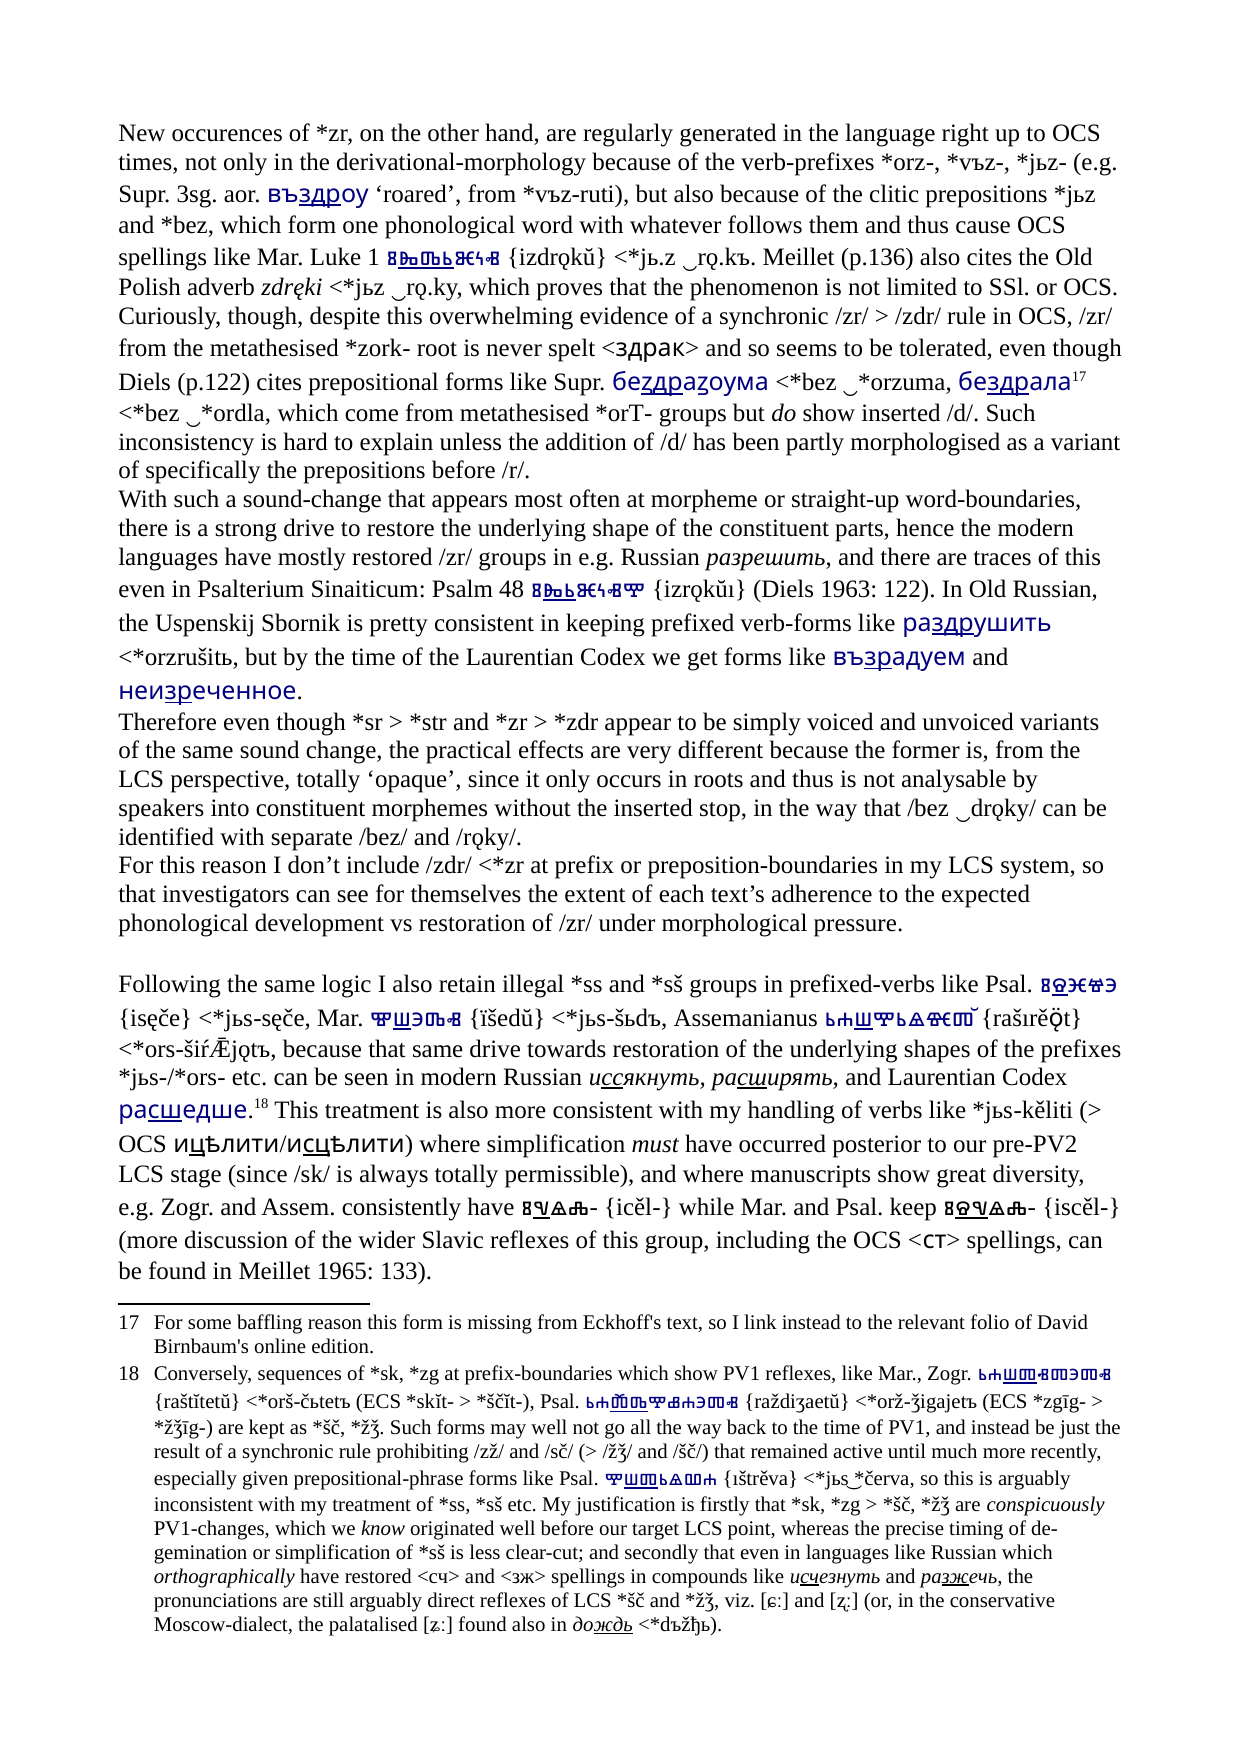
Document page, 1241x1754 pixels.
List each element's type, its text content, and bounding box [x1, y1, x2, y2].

text New occurences of *zr, on the other hand, are regularly generated in the language right up to OCS times, not only in the derivational-morphology because of the verb-prefixes *orz‑, *vъz‑, *jьz‑ (e.g. Supr. 3sg. aor. въздроу ‘roared’, from *vъz-ruti), but also because of the clitic prepositions *jьz and *bez, which form one phonological word with whatever follows them and thus cause OCS spellings like Mar. Luke 1 ⰻⰸⰴⱃⱘⰽⱏ {izdrǫkŭ} <*jь.z ‿rǫ.kъ. Meillet (p.136) also cites the Old Polish adverb zdręki <*jьz ‿rǫ.ky, which proves that the phenomenon is not limited to SSl. or OCS. Curiously, though, despite this overwhelming evidence of a synchronic /zr/ > /zdr/ rule in OCS, /zr/ from the metathesised *zork‑ root is never spelt <здрак> and so seems to be tolerated, even though Diels (p.122) cites prepositional forms like Supr. беꙁдраꙁоума <*bez ‿*orzuma, бездрала <*bez ‿*ordla, which come from metathesised *orT‑ groups but do show inserted /d/. Such inconsistency is hard to explain unless the addition of /d/ has been partly morphologised as a variant of specifically the prepositions before /r/. [118, 118, 1122, 484]
text Conversely, sequences of *sk, *zg at prefix-boundaries which show PV1 reflexes, like Mar., Zogr. ⱃⰰⱎⱅⱐⱅⰵⱅⱏ {raštĭtetŭ} <*orš-čьtetъ (ECS *skĭt‑ > *ščĭt‑), Psal. ⱃⰰⰶⰴⰹⰷⰰⰵⱅⱏ {raždiʒaetŭ} <*orž‑ǯigajetъ (ECS *zgīg‑ > *žǯīg‑) are kept as *šč, *žǯ. Such forms may well not go all the way back to the time of PV1, and instead be just the result of a synchronic rule prohibiting /zž/ and /sč/ (> /žǯ/ and /šč/) that remained active until much more recently, especially given prepositional-phrase forms like Psal. ⰹⱎⱅⱃⱑⰲⰰ {ıštrěva} <*jьs ‿*červa, so this is arguably inconsistent with my treatment of *ss, *sš etc. My justification is firstly that *sk, *zg > *šč, *žǯ are conspicuously PV1-changes, which we know originated well before our target LCS point, whereas the precise timing of de-gemination or simplification of *sš is less clear-cut; and secondly that even in languages like Russian which orthographically have restored <сч> and <зж> spellings in compounds like исчезнуть and разжечь, the pronunciations are still arguably direct reflexes of LCS *šč and *žǯ, viz. [ɕː] and [ʐː] (or, in the conservative Moscow-dialect, the palatalised [ʑː] found also in дождь <*dъžђь). [118, 1358, 1122, 1636]
text Following the same logic I also retain illegal *ss and *sš groups in prefixed-verbs like Psal. ⰻⱄⱗⱍⰵ {isęče} <*jьs‑sęče, Mar. ⰺⱎⰵⰴⱏ {ïšedŭ} <*jьs‑šьdъ, Assemanianus ⱃⰰⱎⰹⱃⱑⱙⱅ̆ {rašırěǫ̈t} <*ors‑šiŕǢjǫtъ, because that same drive towards restoration of the underlying shapes of the prefixes *jьs‑/*ors‑ etc. can be seen in modern Russian иссякнуть, расширять, and Laurentian Codex расшедше. This treatment is also more consistent with my handling of verbs like *jьs‑kěliti (> OCS ицѣлити/исцѣлити) where simplification must have occurred posterior to our pre-PV2 LCS stage (since /sk/ is always totally permissible), and where manuscripts show great diversity, e.g. Zogr. and Assem. consistently have ⰻⱌⱑⰾ‑ {icěl‑} while Mar. and Psal. keep ⰻⱄⱌⱑⰾ‑ {iscěl‑} (more discussion of the wider Slavic reflexes of this group, including the OCS <ст> spellings, can be found in Meillet 1965: 133). [118, 966, 1122, 1285]
text For some baffling reason this form is missing from Eckhoff's text, so I link instead to the relevant folio of David Birnbaum's online edition. [118, 1310, 1122, 1358]
text Therefore even though *sr > *str and *zr > *zdr appear to be simply voiced and unvoiced variants of the same sound change, the practical effects are very different because the former is, from the LCS perspective, totally ‘opaque’, since it only occurs in roots and thus is not analysable by speakers into constituent morphemes without the inserted stop, in the way that /bez ‿drǫky/ can be identified with separate /bez/ and /rǫky/. [118, 707, 1122, 851]
text With such a sound-change that appears most often at morpheme or straight-up word-boundaries, there is a strong drive to restore the underlying shape of the constituent parts, hence the modern languages have mostly restored /zr/ groups in e.g. Russian разрешить, and there are traces of this even in Psalterium Sinaiticum: Psalm 48 ⰻⰸⱃⱘⰽⱏⰹ {izrǫkŭı} (Diels 1963: 122). In Old Russian, the Uspenskij Sbornik is pretty consistent in keeping prefixed verb-forms like раздрушить <*orzrušitь, but by the time of the Laurentian Codex we get forms like възрадуем and неизреченное. [118, 484, 1122, 707]
text For this reason I don’t include /zdr/ <*zr at prefix or preposition-boundaries in my LCS system, so that investigators can see for themselves the extent of each text’s adherence to the expected phonological development vs restoration of /zr/ under morphological pressure. [118, 851, 1122, 937]
